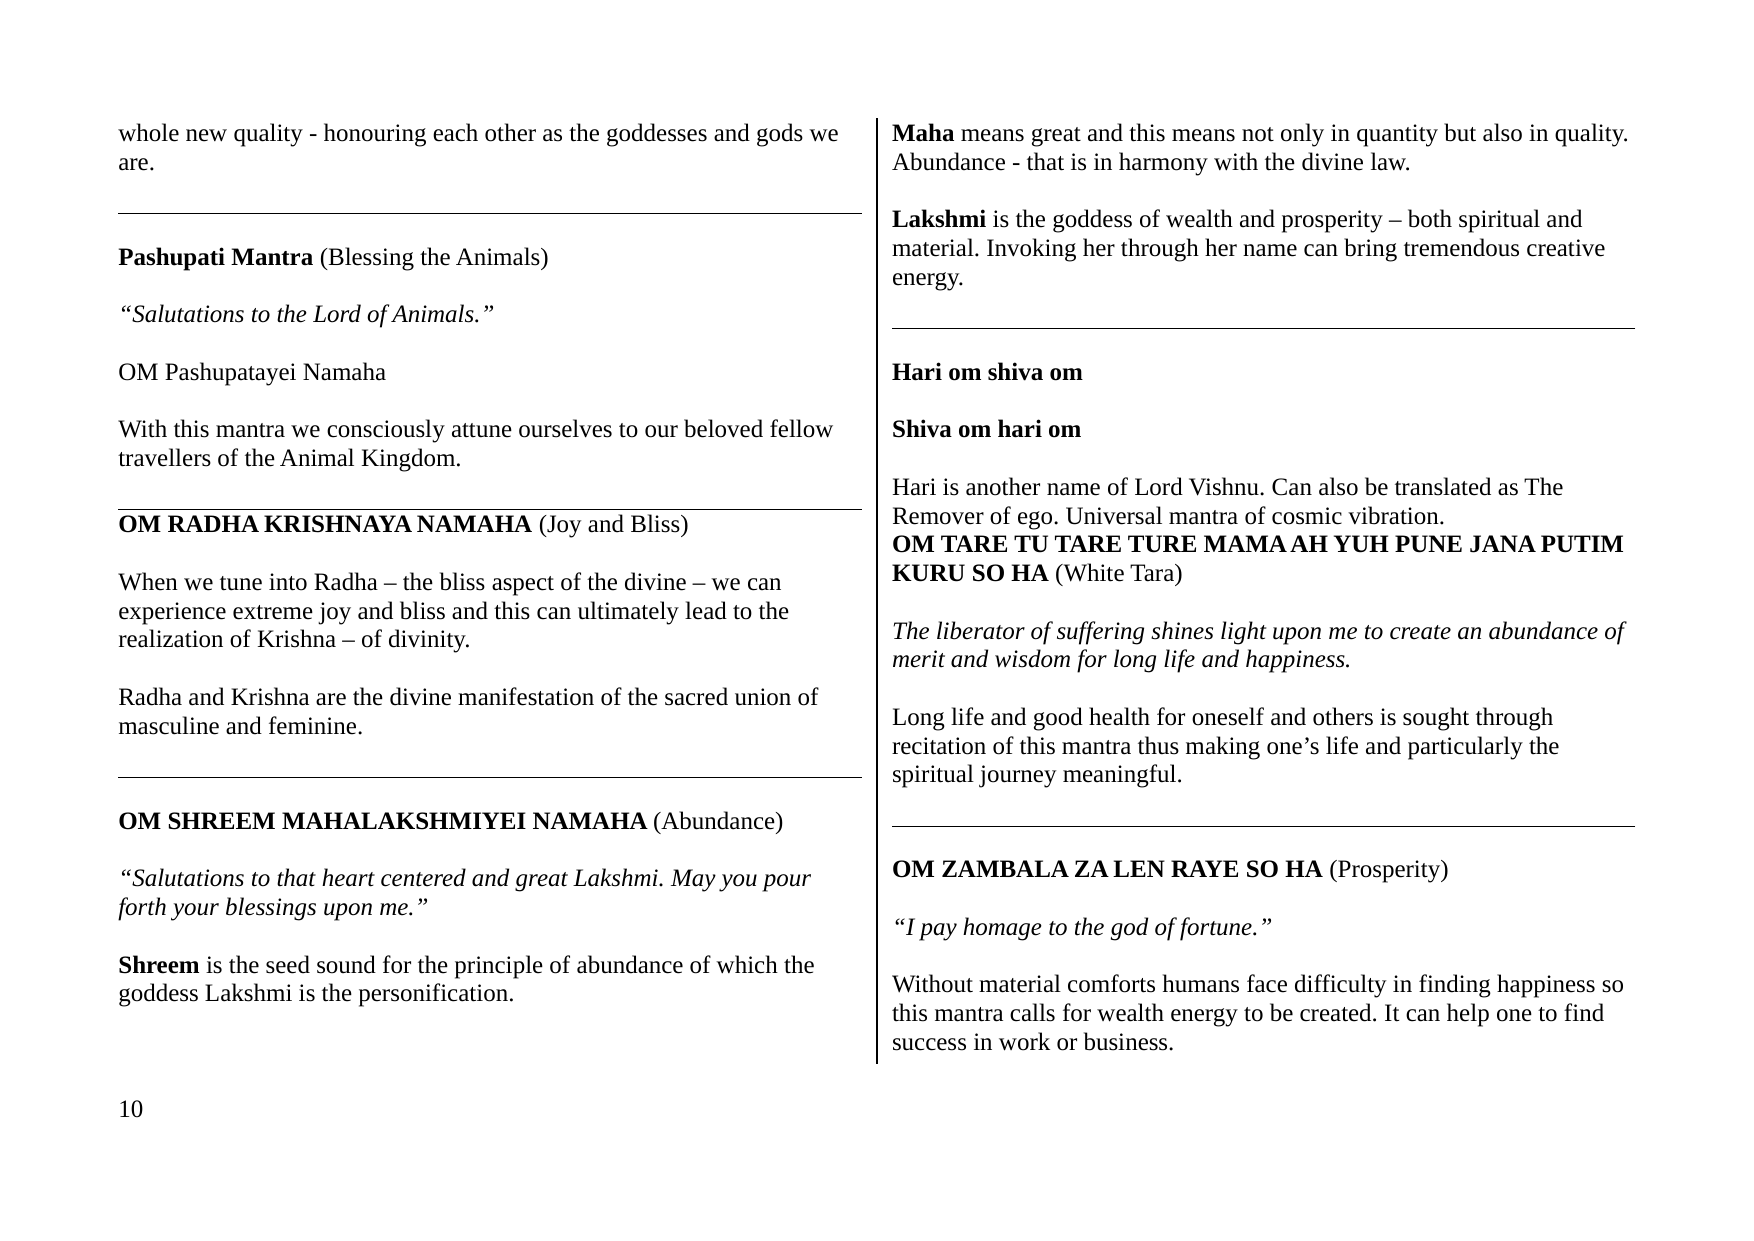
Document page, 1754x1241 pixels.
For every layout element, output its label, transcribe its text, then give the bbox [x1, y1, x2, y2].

text whole new quality - honouring each other as the goddesses and gods we are. [118, 118, 862, 176]
text When we tune into Radha – the bliss aspect of the divine – we can experience extreme joy and bliss and this can ultimately lead to the realization of Krishna – of divinity. [118, 567, 862, 653]
text OM ZAMBALA ZA LEN RAYE SO HA (Prosperity) [892, 854, 1635, 883]
text OM Pashupatayei Namaha [118, 357, 862, 386]
text Radha and Krishna are the divine manifestation of the sacred union of masculine and feminine. [118, 682, 862, 739]
text Without material comforts humans face difficulty in finding happiness so this mantra calls for wealth energy to be created. It can help one to find success in work or business. [892, 969, 1635, 1056]
text Hari is another name of Lord Vishnu. Can also be translated as The Remover of ego. Universal mantra of cosmic vibration. [892, 472, 1635, 529]
text With this mantra we consciously attune ourselves to our beloved fellow travellers of the Animal Kingdom. [118, 414, 862, 472]
text The liberator of suffering shines light upon me to create an abundance of merit and wisdom for long life and happiness. [892, 616, 1635, 673]
text Pashupati Mantra (Blessing the Animals) [118, 242, 862, 271]
text Hari om shiva om [892, 357, 1635, 386]
text OM SHREEM MAHALAKSHMIYEI NAMAHA (Abundance) [118, 806, 862, 835]
text Long life and good health for oneself and others is sought through recitation of this mantra thus making one’s life and particularly the spiritual journey meaningful. [892, 702, 1635, 788]
text “I pay homage to the god of fortune.” [892, 912, 1635, 941]
text Lakshmi is the goddess of wealth and prosperity – both spiritual and material. Invoking her through her name can bring tremendous creative energy. [892, 204, 1635, 291]
text “Salutations to the Lord of Animals.” [118, 299, 862, 328]
text OM TARE TU TARE TURE MAMA AH YUH PUNE JANA PUTIM KURU SO HA (White Tara) [892, 529, 1635, 587]
text OM RADHA KRISHNAYA NAMAHA (Joy and Bliss) [118, 510, 862, 538]
text Shiva om hari om [892, 414, 1635, 443]
text Maha means great and this means not only in quantity but also in quality. Abundance - that is in harmony with the divine law. [892, 118, 1635, 176]
text “Salutations to that heart centered and great Lakshmi. May you pour forth your blessings upon me.” [118, 863, 862, 921]
text Shreem is the seed sound for the principle of abundance of which the goddess Lakshmi is the personification. [118, 950, 862, 1007]
